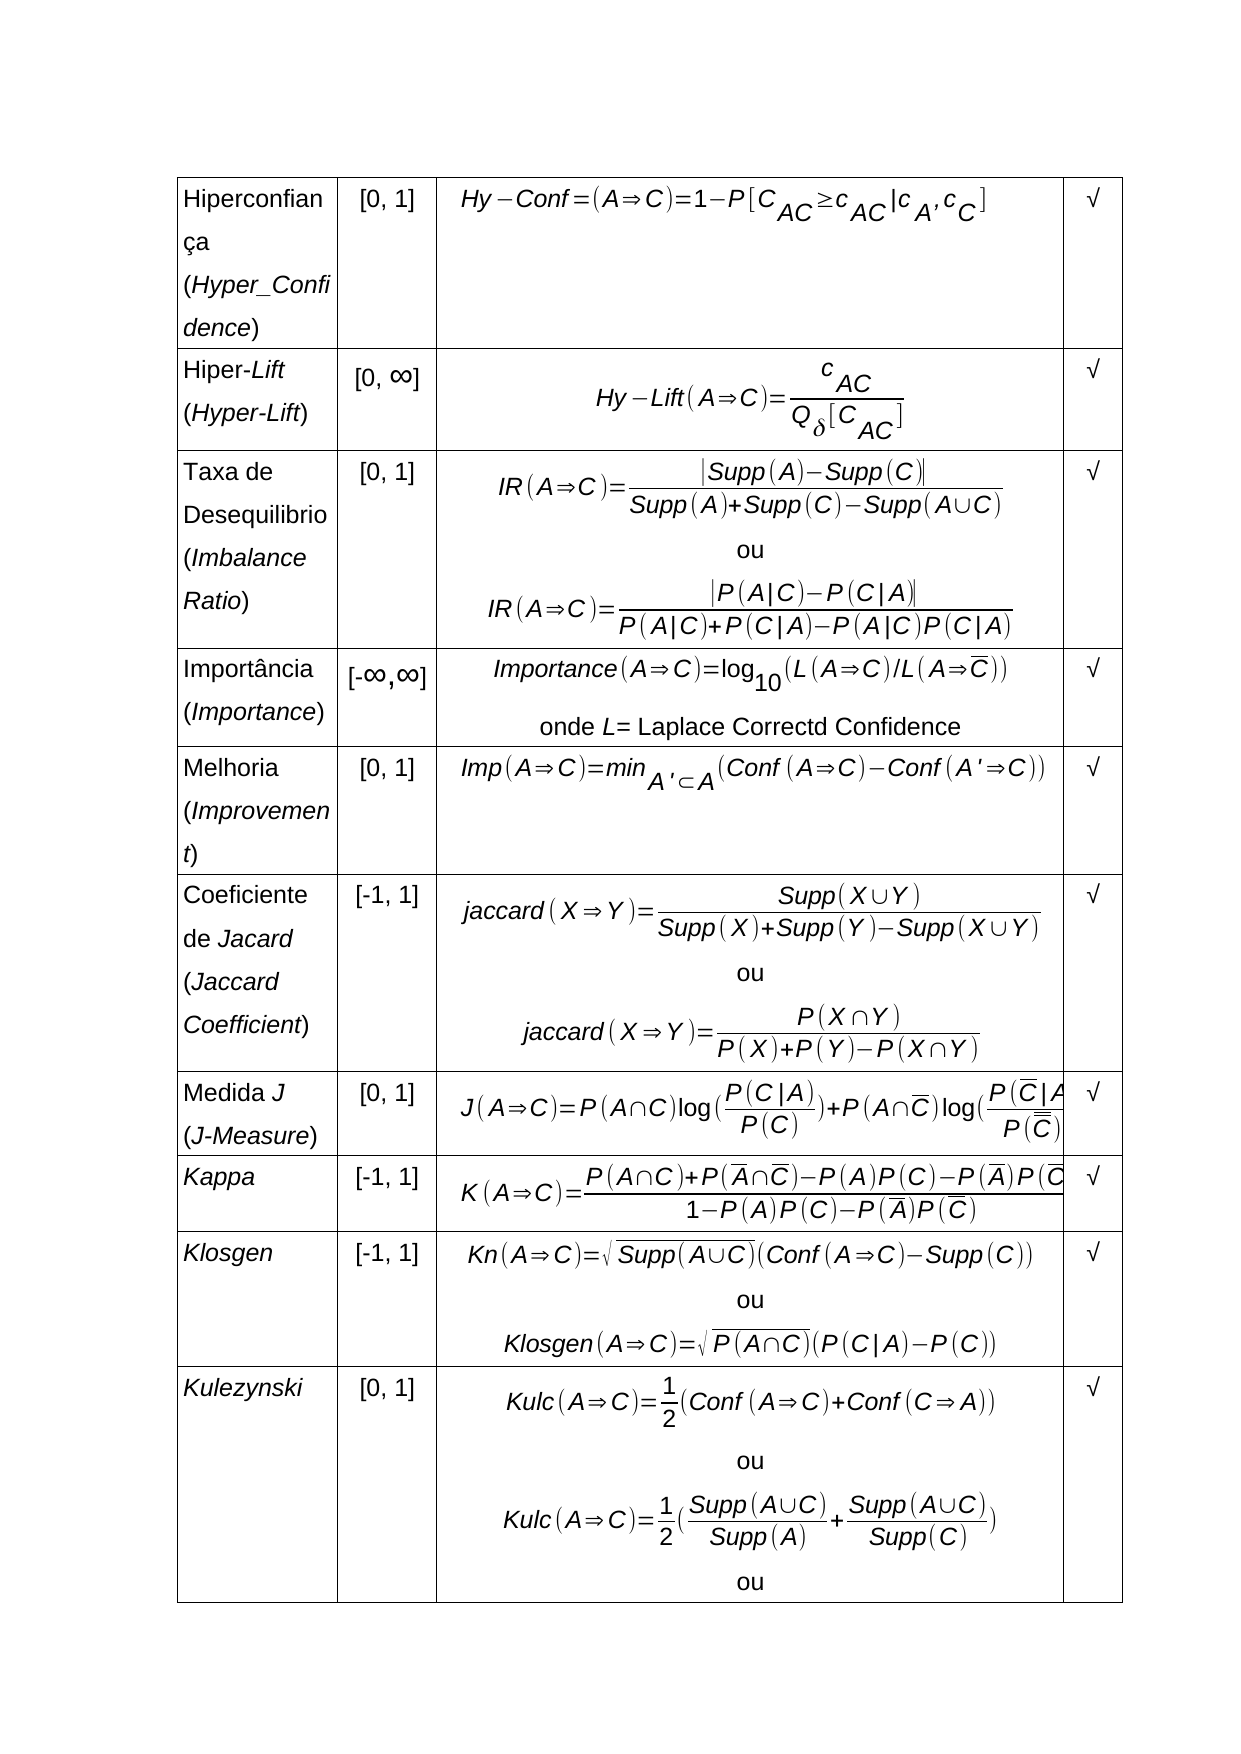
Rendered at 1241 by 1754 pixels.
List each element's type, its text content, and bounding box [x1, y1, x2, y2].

table_cell ou ou [437, 1367, 1063, 1602]
table_cell [437, 178, 1063, 348]
table_cell Kappa [178, 1156, 337, 1231]
table_cell √ [1064, 1367, 1122, 1602]
table_cell [0, 1] [338, 451, 436, 647]
table_cell ou [437, 1232, 1063, 1366]
table_cell [-1, 1] [338, 1156, 436, 1231]
table_cell √ [1064, 649, 1122, 746]
table_cell [-∞,∞] [338, 649, 436, 746]
table_cell [437, 1072, 1063, 1155]
table_cell Medida J (J-Measure) [178, 1072, 337, 1155]
table_cell [0, 1] [338, 747, 436, 874]
table_cell [1057, 1087, 1063, 1094]
table_cell Coeficiente de Jacard (Jaccard Coefficient) [178, 875, 337, 1071]
table_cell [437, 747, 1063, 874]
table_cell Melhoria (Improvement) [178, 747, 337, 874]
table_cell Klosgen [178, 1232, 337, 1366]
table_cell [-1, 1] [338, 1232, 436, 1366]
table_cell √ [1064, 747, 1122, 874]
table_cell √ [1064, 1072, 1122, 1155]
table_cell [0, 1] [338, 1072, 436, 1155]
table_cell Hiper-Lift (Hyper-Lift) [178, 349, 337, 450]
table_cell Hiperconfiança (Hyper_Confidence) [178, 178, 337, 348]
table_cell [0, 1] [338, 1367, 436, 1602]
table_cell [-1, 1] [338, 875, 436, 1071]
table_cell Taxa de Desequilibrio (Imbalance Ratio) [178, 451, 337, 647]
table_cell ou [437, 875, 1063, 1071]
table_cell Kulezynski [178, 1367, 337, 1602]
table_cell √ [1064, 1156, 1122, 1231]
table_cell onde L= Laplace Correctd Confidence [437, 649, 1063, 746]
table_cell √ [1064, 451, 1122, 647]
table_cell [0, 1] [338, 178, 436, 348]
table_cell [0, ∞] [338, 349, 436, 450]
table_cell √ [1064, 349, 1122, 450]
table_cell [437, 349, 1063, 450]
table_cell √ [1064, 875, 1122, 1071]
table_cell ou [437, 451, 1063, 647]
table_cell √ [1064, 1232, 1122, 1366]
table_cell Importância (Importance) [178, 649, 337, 746]
table_cell √ [1064, 178, 1122, 348]
table_cell [437, 1156, 1063, 1231]
